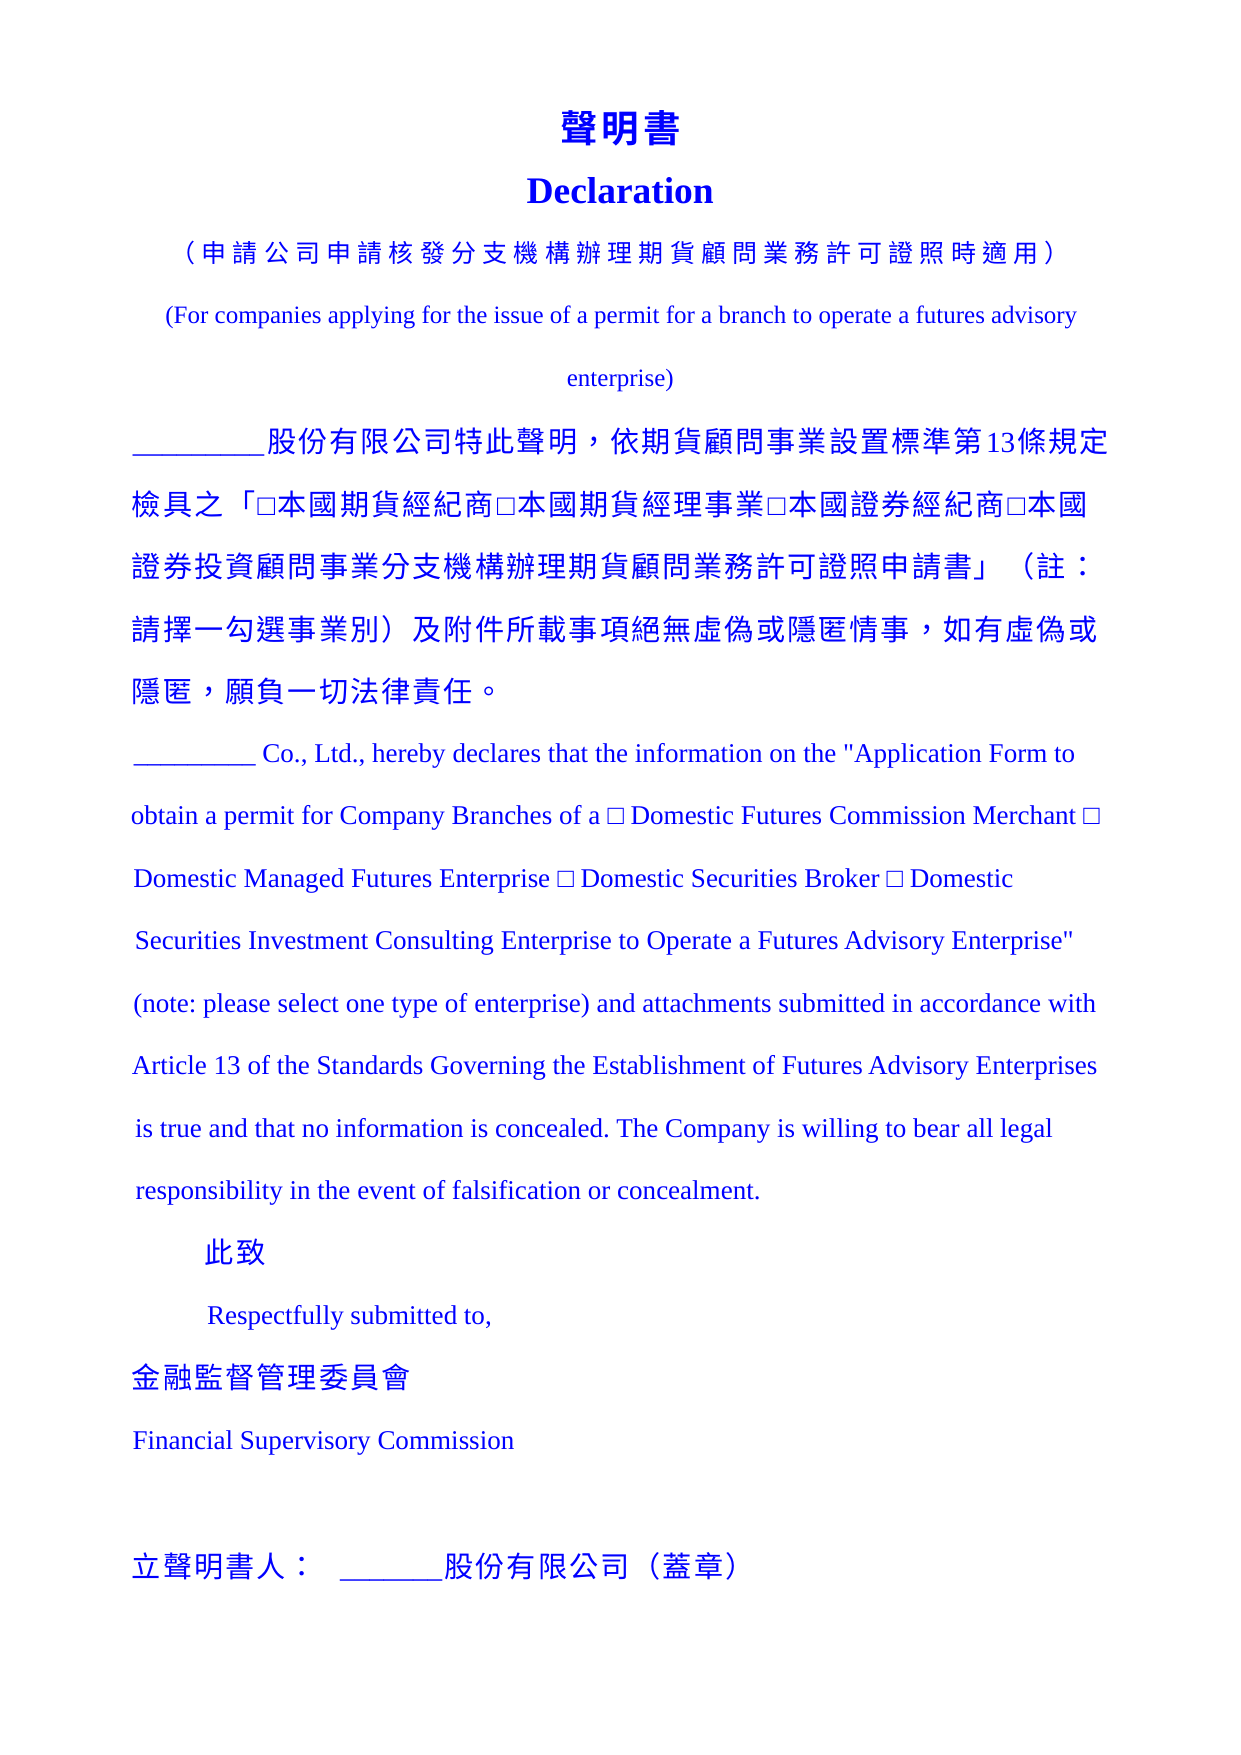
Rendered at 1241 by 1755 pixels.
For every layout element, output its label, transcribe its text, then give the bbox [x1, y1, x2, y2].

text _________股份有限公司特此聲明，依期貨顧問事業設置標準第13條規定檢具之「□本國期貨經紀商□本國期貨經理事業□本國證券經紀商□本國證券投資顧問事業分支機構辦理期貨顧問業務許可證照申請書」（註：請擇一勾選事業別）及附件所載事項絕無虛偽或隱匿情事，如有虛偽或隱匿，願負一切法律責任。 [131, 398, 1110, 711]
text Respectfully submitted to, [202, 1273, 1110, 1336]
text 此致 [202, 1211, 1110, 1273]
text Declaration [131, 148, 1110, 211]
text _________ Co., Ltd., hereby declares that the information on the "Application Form to obtain a permit for Company Branches of a □ Domestic Futures Commission Merchant □ Domestic Managed Futures Enterprise □ Domestic Securities Broker □ Domestic Securities Investment Consulting Enterprise to Operate a Futures Advisory Enterprise" (note: please select one type of enterprise) and attachments submitted in accordance with Article 13 of the Standards Governing the Establishment of Futures Advisory Enterprises is true and that no information is concealed. The Company is willing to bear all legal responsibility in the event of falsification or concealment. [131, 711, 1110, 1211]
text (For companies applying for the issue of a permit for a branch to operate a futures advisory enterprise) [131, 273, 1110, 398]
text 聲明書 [131, 86, 1110, 148]
text Financial Supervisory Commission [131, 1398, 1110, 1461]
text （申請公司申請核發分支機構辦理期貨顧問業務許可證照時適用） [131, 211, 1110, 273]
text 立聲明書人： _______股份有限公司（蓋章） [131, 1523, 1110, 1586]
text 金融監督管理委員會 [131, 1336, 1110, 1398]
